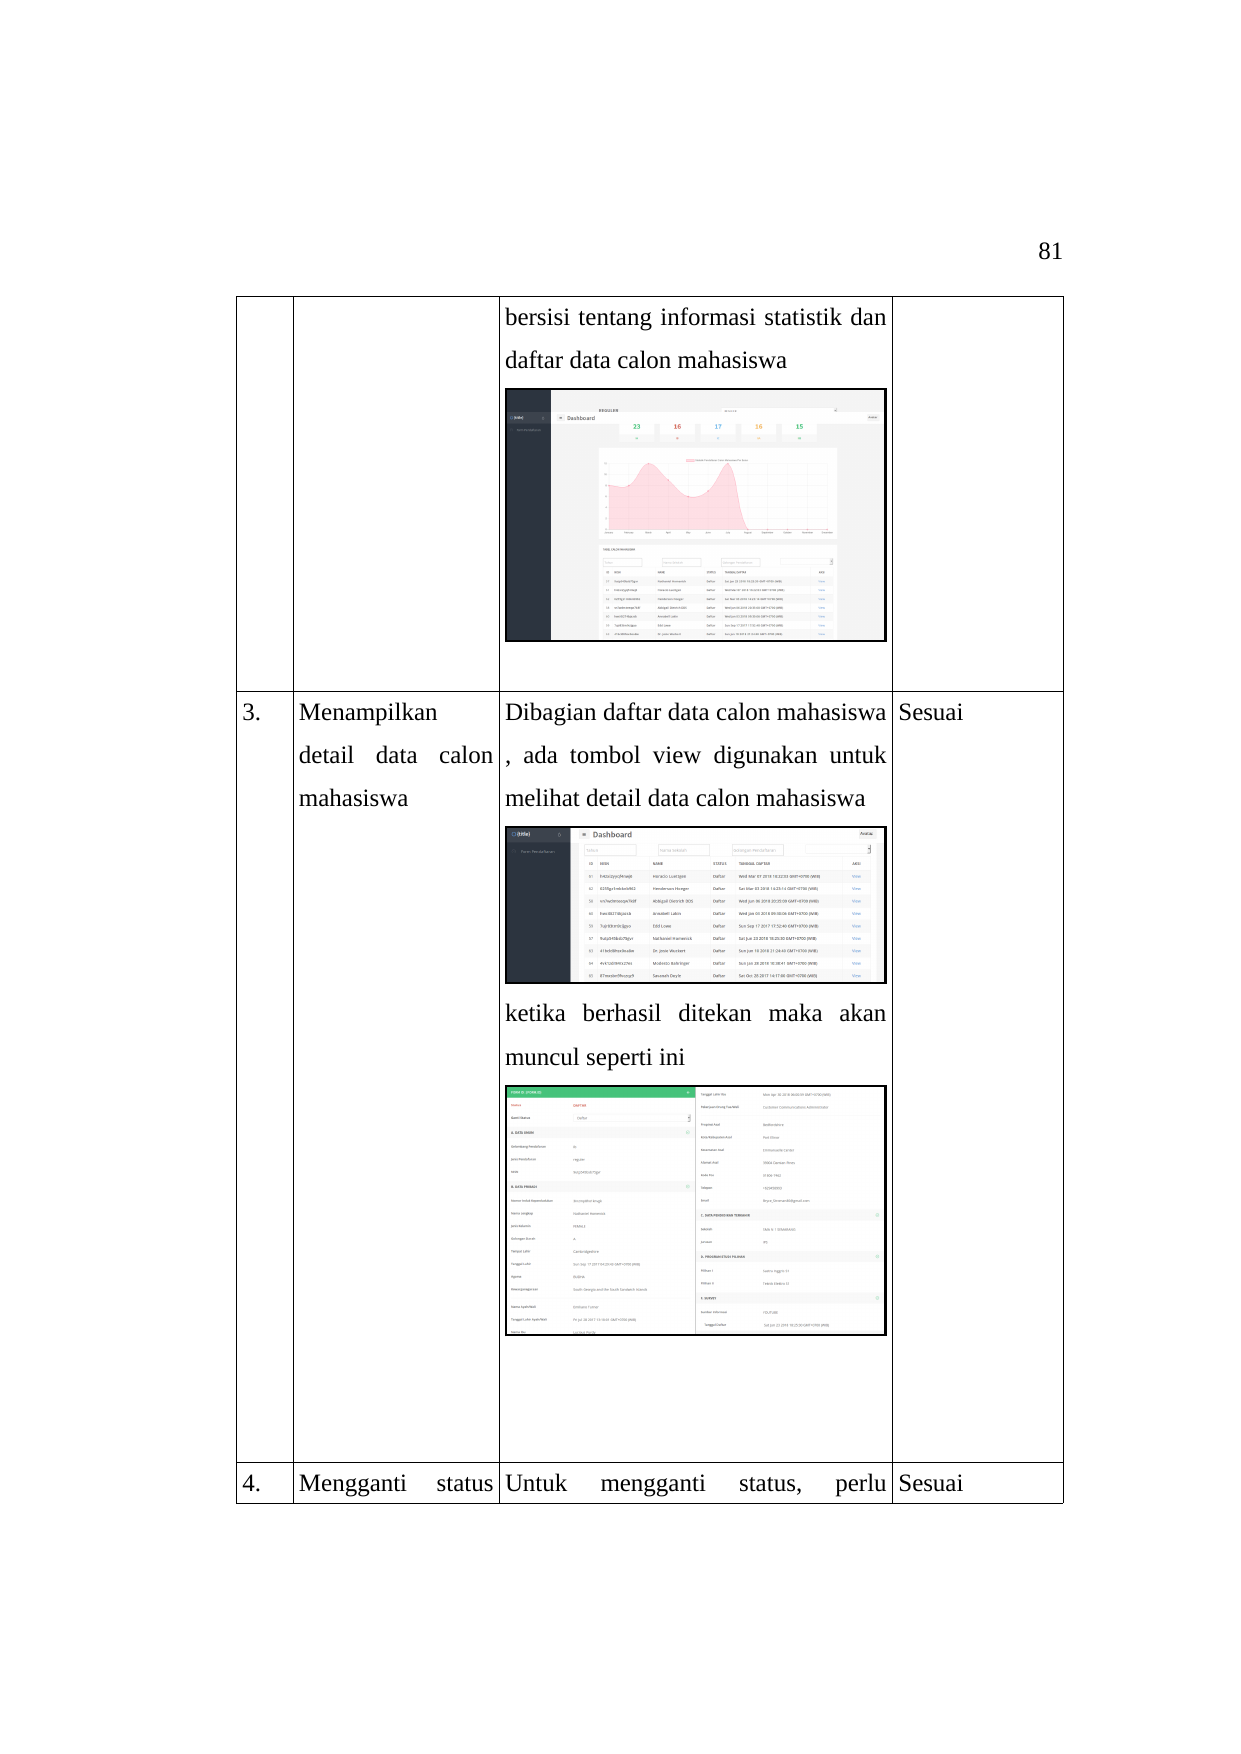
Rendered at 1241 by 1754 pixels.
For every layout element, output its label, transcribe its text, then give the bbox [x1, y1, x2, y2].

table_cell Untuk mengganti status, perlu [500, 1463, 892, 1503]
table_cell Sesuai [893, 692, 1063, 1462]
table_cell [237, 297, 293, 691]
table_cell Mengganti status [294, 1463, 499, 1503]
table_cell Menampilkan detail data calon mahasiswa [294, 692, 499, 1462]
table_cell [893, 297, 1063, 691]
picture [507, 390, 884, 640]
picture [507, 828, 884, 982]
picture [507, 1087, 884, 1334]
table_cell 3. [237, 692, 293, 1462]
table_cell Sesuai [893, 1463, 1063, 1503]
table_cell 4. [237, 1463, 293, 1503]
table_cell Dibagian daftar data calon mahasiswa , ada tombol view digunakan untuk melihat detail data calon mahasiswa ketika berhasil ditekan maka akan muncul seperti ini [500, 692, 892, 1462]
table_cell [294, 297, 499, 691]
table_cell bersisi tentang informasi statistik dan daftar data calon mahasiswa [500, 297, 892, 691]
